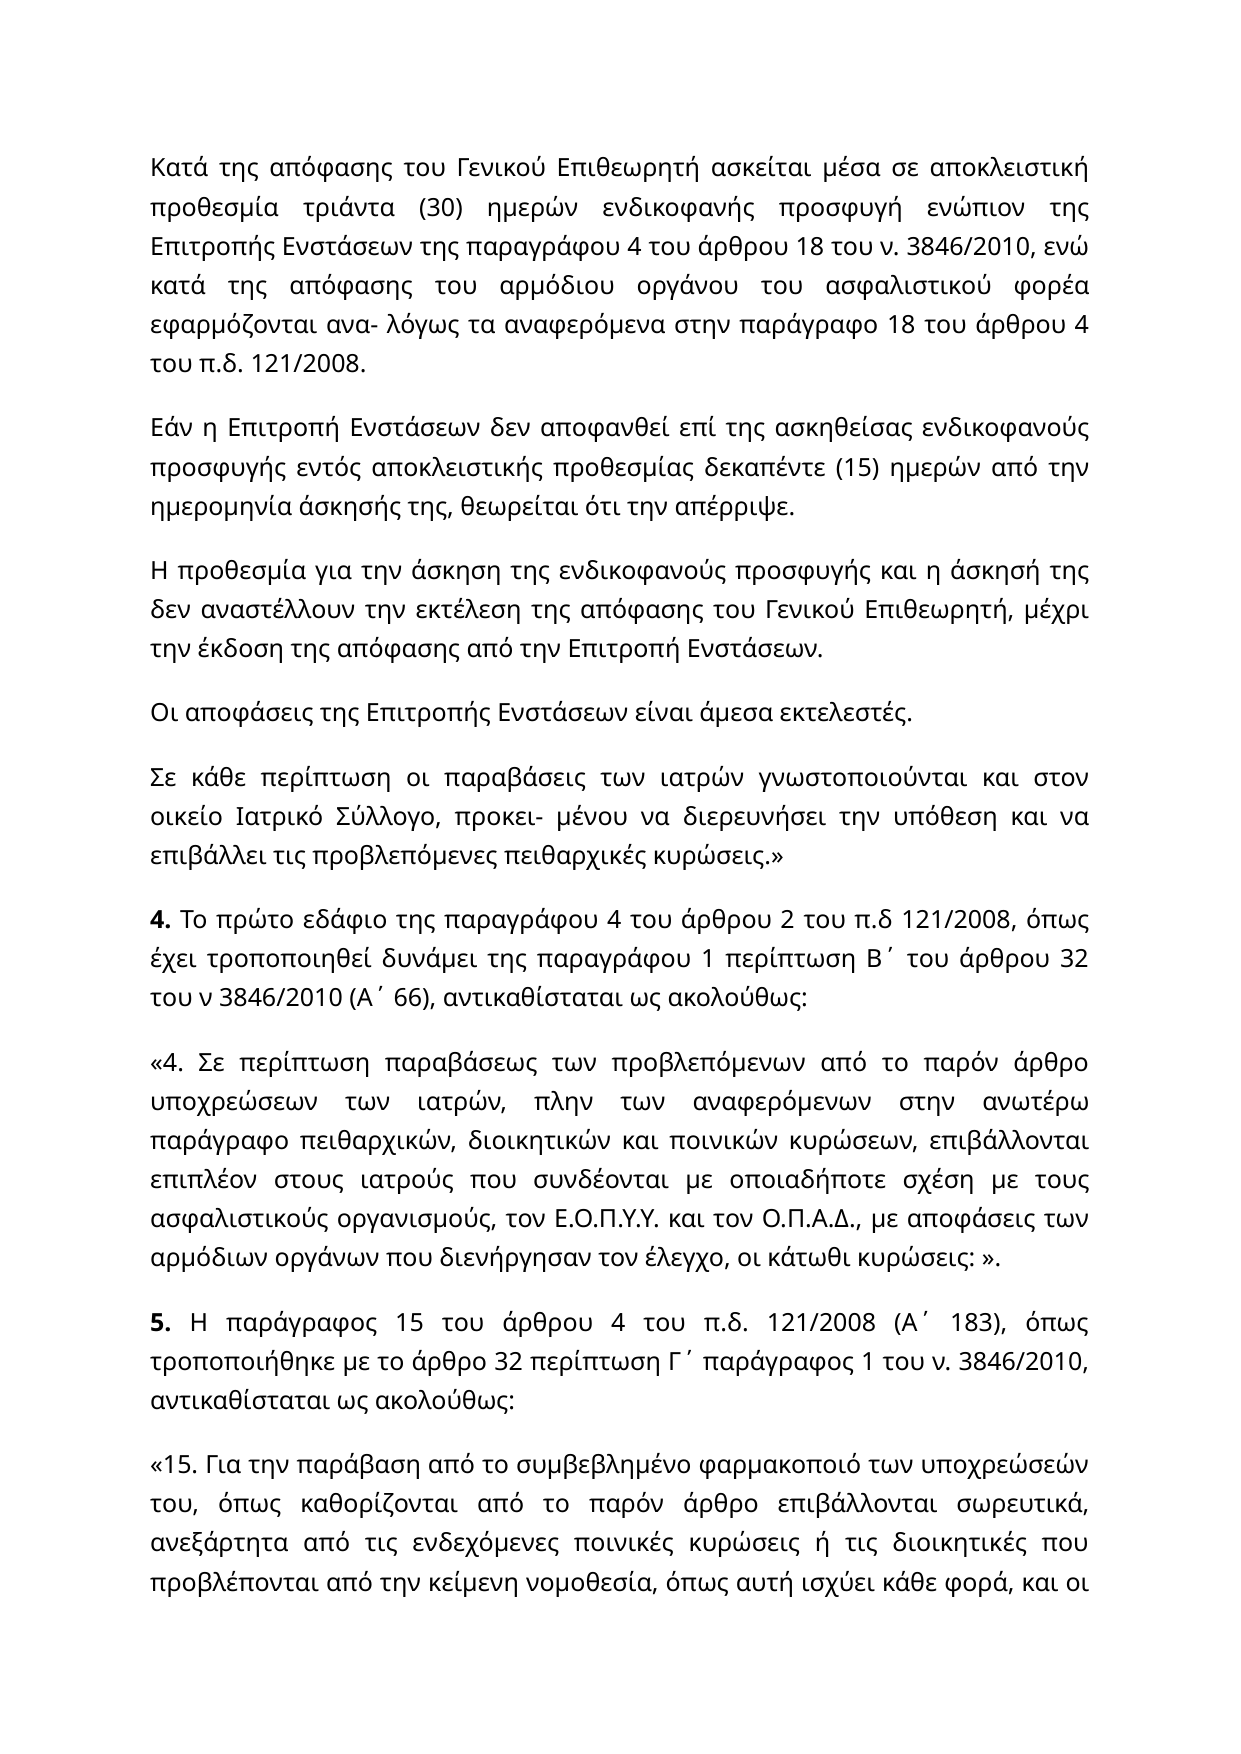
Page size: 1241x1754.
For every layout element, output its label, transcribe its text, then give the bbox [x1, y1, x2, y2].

text Οι αποφάσεις της Επιτροπής Ενστάσεων είναι άμεσα εκτελεστές. [150, 695, 1090, 729]
text 4. Το πρώτο εδάφιο της παραγράφου 4 του άρθρου 2 του π.δ 121/2008, όπως έχει τροποποιηθεί δυνάμει της παραγράφου 1 περίπτωση Β΄ του άρθρου 32 του ν 3846/2010 (Α΄ 66), αντικαθίσταται ως ακολούθως: [150, 902, 1090, 1014]
text Σε κάθε περίπτωση οι παραβάσεις των ιατρών γνωστοποιούνται και στον οικείο Ιατρικό Σύλλογο, προκει- μένου να διερευνήσει την υπόθεση και να επιβάλλει τις προβλεπόμενες πειθαρχικές κυρώσεις.» [150, 759, 1090, 872]
text Κατά της απόφασης του Γενικού Επιθεωρητή ασκείται μέσα σε αποκλειστική προθεσμία τριάντα (30) ημερών ενδικοφανής προσφυγή ενώπιον της Επιτροπής Ενστάσεων της παραγράφου 4 του άρθρου 18 του ν. 3846/2010, ενώ κατά της απόφασης του αρμόδιου οργάνου του ασφαλιστικού φορέα εφαρμόζονται ανα- λόγως τα αναφερόμενα στην παράγραφο 18 του άρθρου 4 του π.δ. 121/2008. [150, 150, 1090, 380]
text Η προθεσμία για την άσκηση της ενδικοφανούς προσφυγής και η άσκησή της δεν αναστέλλουν την εκτέλεση της απόφασης του Γενικού Επιθεωρητή, μέχρι την έκδοση της απόφασης από την Επιτροπή Ενστάσεων. [150, 552, 1090, 665]
text «15. Για την παράβαση από το συμβεβλημένο φαρμακοποιό των υποχρεώσεών του, όπως καθορίζονται από το παρόν άρθρο επιβάλλονται σωρευτικά, ανεξάρτητα από τις ενδεχόμενες ποινικές κυρώσεις ή τις διοικητικές που προβλέπονται από την κείμενη νομοθεσία, όπως αυτή ισχύει κάθε φορά, και οι [150, 1447, 1090, 1598]
text Εάν η Επιτροπή Ενστάσεων δεν αποφανθεί επί της ασκηθείσας ενδικοφανούς προσφυγής εντός αποκλειστικής προθεσμίας δεκαπέντε (15) ημερών από την ημερομηνία άσκησής της, θεωρείται ότι την απέρριψε. [150, 410, 1090, 522]
text «4. Σε περίπτωση παραβάσεως των προβλεπόμενων από το παρόν άρθρο υποχρεώσεων των ιατρών, πλην των αναφερόμενων στην ανωτέρω παράγραφο πειθαρχικών, διοικητικών και ποινικών κυρώσεων, επιβάλλονται επιπλέον στους ιατρούς που συνδέονται με οποιαδήποτε σχέση με τους ασφαλιστικούς οργανισμούς, τον Ε.Ο.Π.Υ.Υ. και τον Ο.Π.Α.Δ., με αποφάσεις των αρμόδιων οργάνων που διενήργησαν τον έλεγχο, οι κάτωθι κυρώσεις: ». [150, 1044, 1090, 1274]
text 5. Η παράγραφος 15 του άρθρου 4 του π.δ. 121/2008 (Α΄ 183), όπως τροποποιήθηκε με το άρθρο 32 περίπτωση Γ΄ παράγραφος 1 του ν. 3846/2010, αντικαθίσταται ως ακολούθως: [150, 1304, 1090, 1417]
